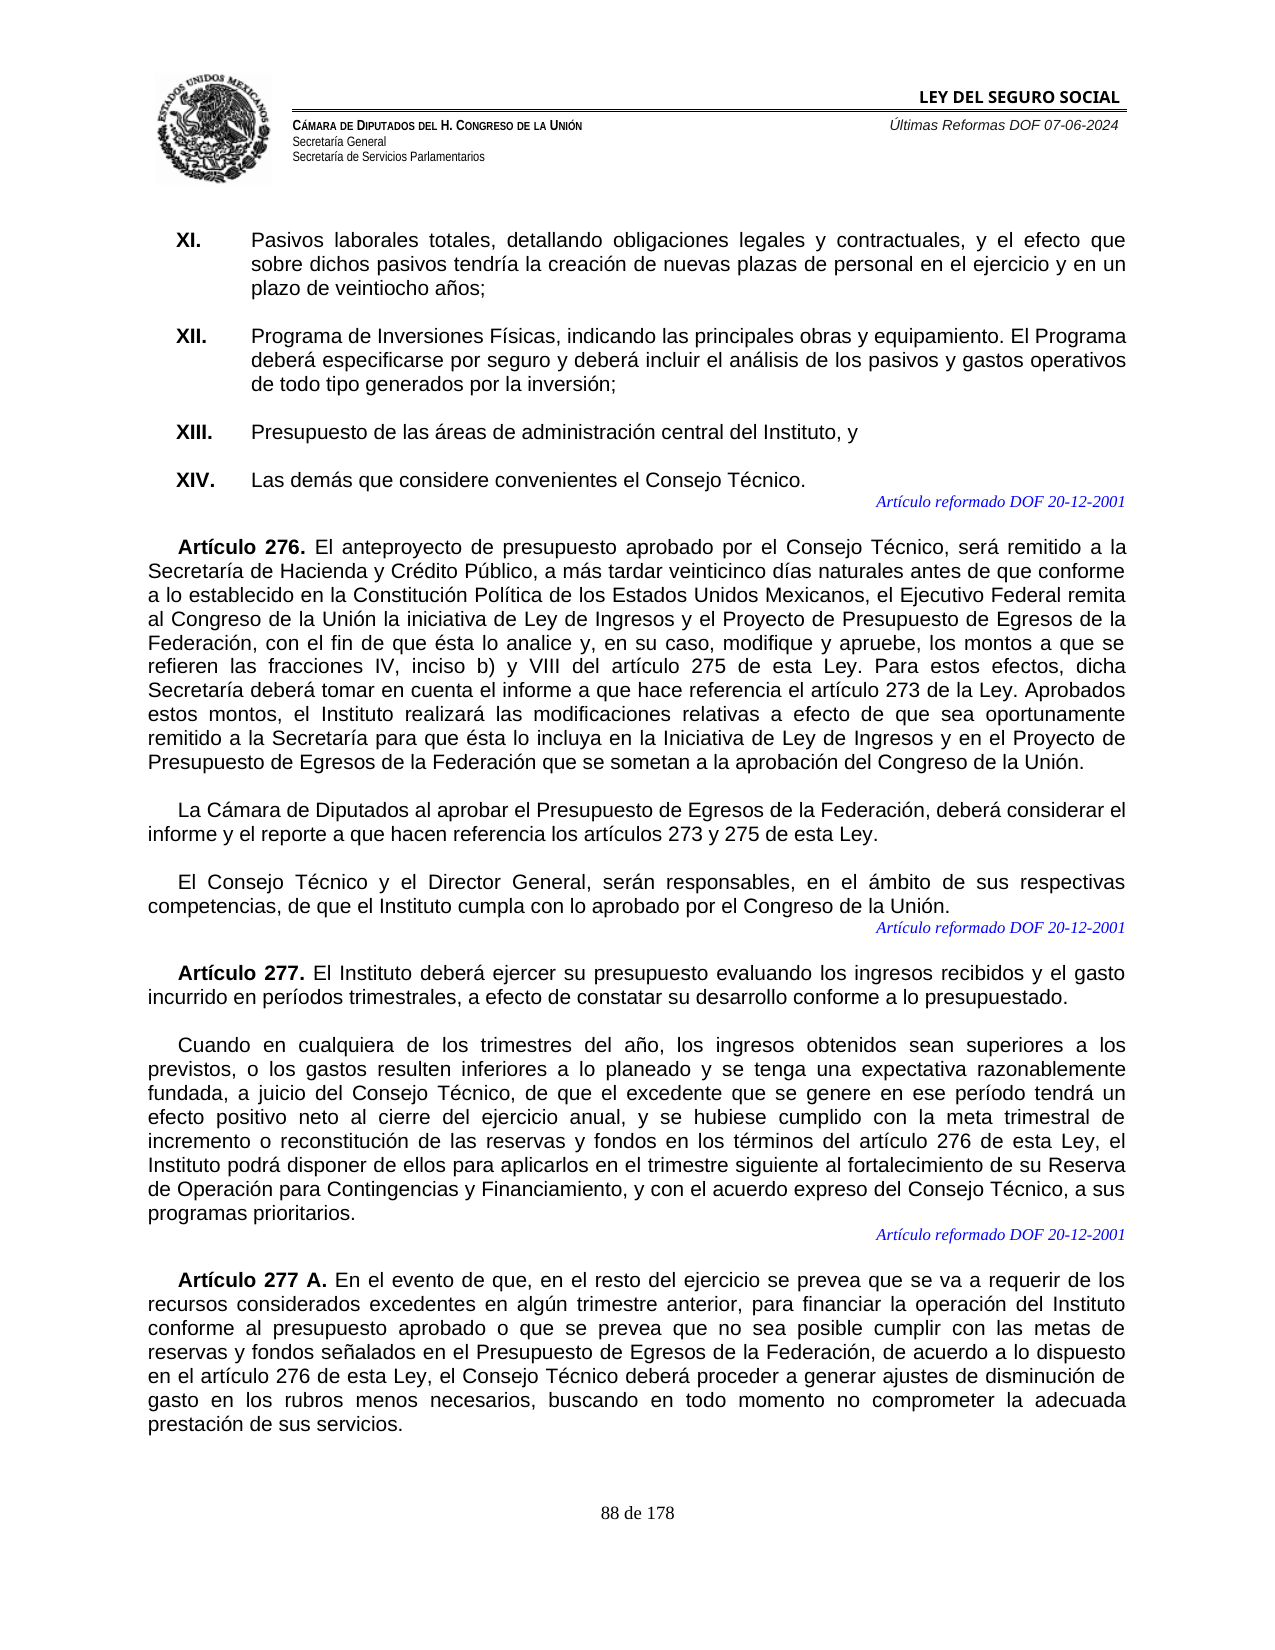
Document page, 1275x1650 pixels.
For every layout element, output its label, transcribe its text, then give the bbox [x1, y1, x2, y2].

text Artículo 277. El Instituto deberá ejercer su presupuesto evaluando los ingresos recibidos y el gasto incurrido en períodos trimestrales, a efecto de constatar su desarrollo conforme a lo presupuestado. [148, 961, 1127, 1009]
text XI. Pasivos laborales totales, detallando obligaciones legales y contractuales, y el efecto que sobre dichos pasivos tendría la creación de nuevas plazas de personal en el ejercicio y en un plazo de veintiocho años; [176, 228, 1127, 300]
text Artículo reformado DOF 20-12-2001 [148, 491, 1127, 511]
text El Consejo Técnico y el Director General, serán responsables, en el ámbito de sus respectivas competencias, de que el Instituto cumpla con lo aprobado por el Congreso de la Unión. [148, 870, 1127, 918]
text XII. Programa de Inversiones Físicas, indicando las principales obras y equipamiento. El Programa deberá especificarse por seguro y deberá incluir el análisis de los pasivos y gastos operativos de todo tipo generados por la inversión; [176, 324, 1127, 396]
text Cuando en cualquiera de los trimestres del año, los ingresos obtenidos sean superiores a los previstos, o los gastos resulten inferiores a lo planeado y se tenga una expectativa razonablemente fundada, a juicio del Consejo Técnico, de que el excedente que se genere en ese período tendrá un efecto positivo neto al cierre del ejercicio anual, y se hubiese cumplido con la meta trimestral de incremento o reconstitución de las reservas y fondos en los términos del artículo 276 de esta Ley, el Instituto podrá disponer de ellos para aplicarlos en el trimestre siguiente al fortalecimiento de su Reserva de Operación para Contingencias y Financiamiento, y con el acuerdo expreso del Consejo Técnico, a sus programas prioritarios. [148, 1033, 1127, 1224]
text Artículo reformado DOF 20-12-2001 [148, 918, 1127, 937]
text La Cámara de Diputados al aprobar el Presupuesto de Egresos de la Federación, deberá considerar el informe y el reporte a que hacen referencia los artículos 273 y 275 de esta Ley. [148, 798, 1127, 846]
text XIII. Presupuesto de las áreas de administración central del Instituto, y [176, 419, 1127, 443]
text Artículo reformado DOF 20-12-2001 [148, 1224, 1127, 1244]
text Artículo 276. El anteproyecto de presupuesto aprobado por el Consejo Técnico, será remitido a la Secretaría de Hacienda y Crédito Público, a más tardar veinticinco días naturales antes de que conforme a lo establecido en la Constitución Política de los Estados Unidos Mexicanos, el Ejecutivo Federal remita al Congreso de la Unión la iniciativa de Ley de Ingresos y el Proyecto de Presupuesto de Egresos de la Federación, con el fin de que ésta lo analice y, en su caso, modifique y apruebe, los montos a que se refieren las fracciones IV, inciso b) y VIII del artículo 275 de esta Ley. Para estos efectos, dicha Secretaría deberá tomar en cuenta el informe a que hace referencia el artículo 273 de la Ley. Aprobados estos montos, el Instituto realizará las modificaciones relativas a efecto de que sea oportunamente remitido a la Secretaría para que ésta lo incluya en la Iniciativa de Ley de Ingresos y en el Proyecto de Presupuesto de Egresos de la Federación que se sometan a la aprobación del Congreso de la Unión. [148, 534, 1127, 774]
text Artículo 277 A. En el evento de que, en el resto del ejercicio se prevea que se va a requerir de los recursos considerados excedentes en algún trimestre anterior, para financiar la operación del Instituto conforme al presupuesto aprobado o que se prevea que no sea posible cumplir con las metas de reservas y fondos señalados en el Presupuesto de Egresos de la Federación, de acuerdo a lo dispuesto en el artículo 276 de esta Ley, el Consejo Técnico deberá proceder a generar ajustes de disminución de gasto en los rubros menos necesarios, buscando en todo momento no comprometer la adecuada prestación de sus servicios. [148, 1268, 1127, 1435]
text XIV. Las demás que considere convenientes el Consejo Técnico. [176, 467, 1127, 491]
